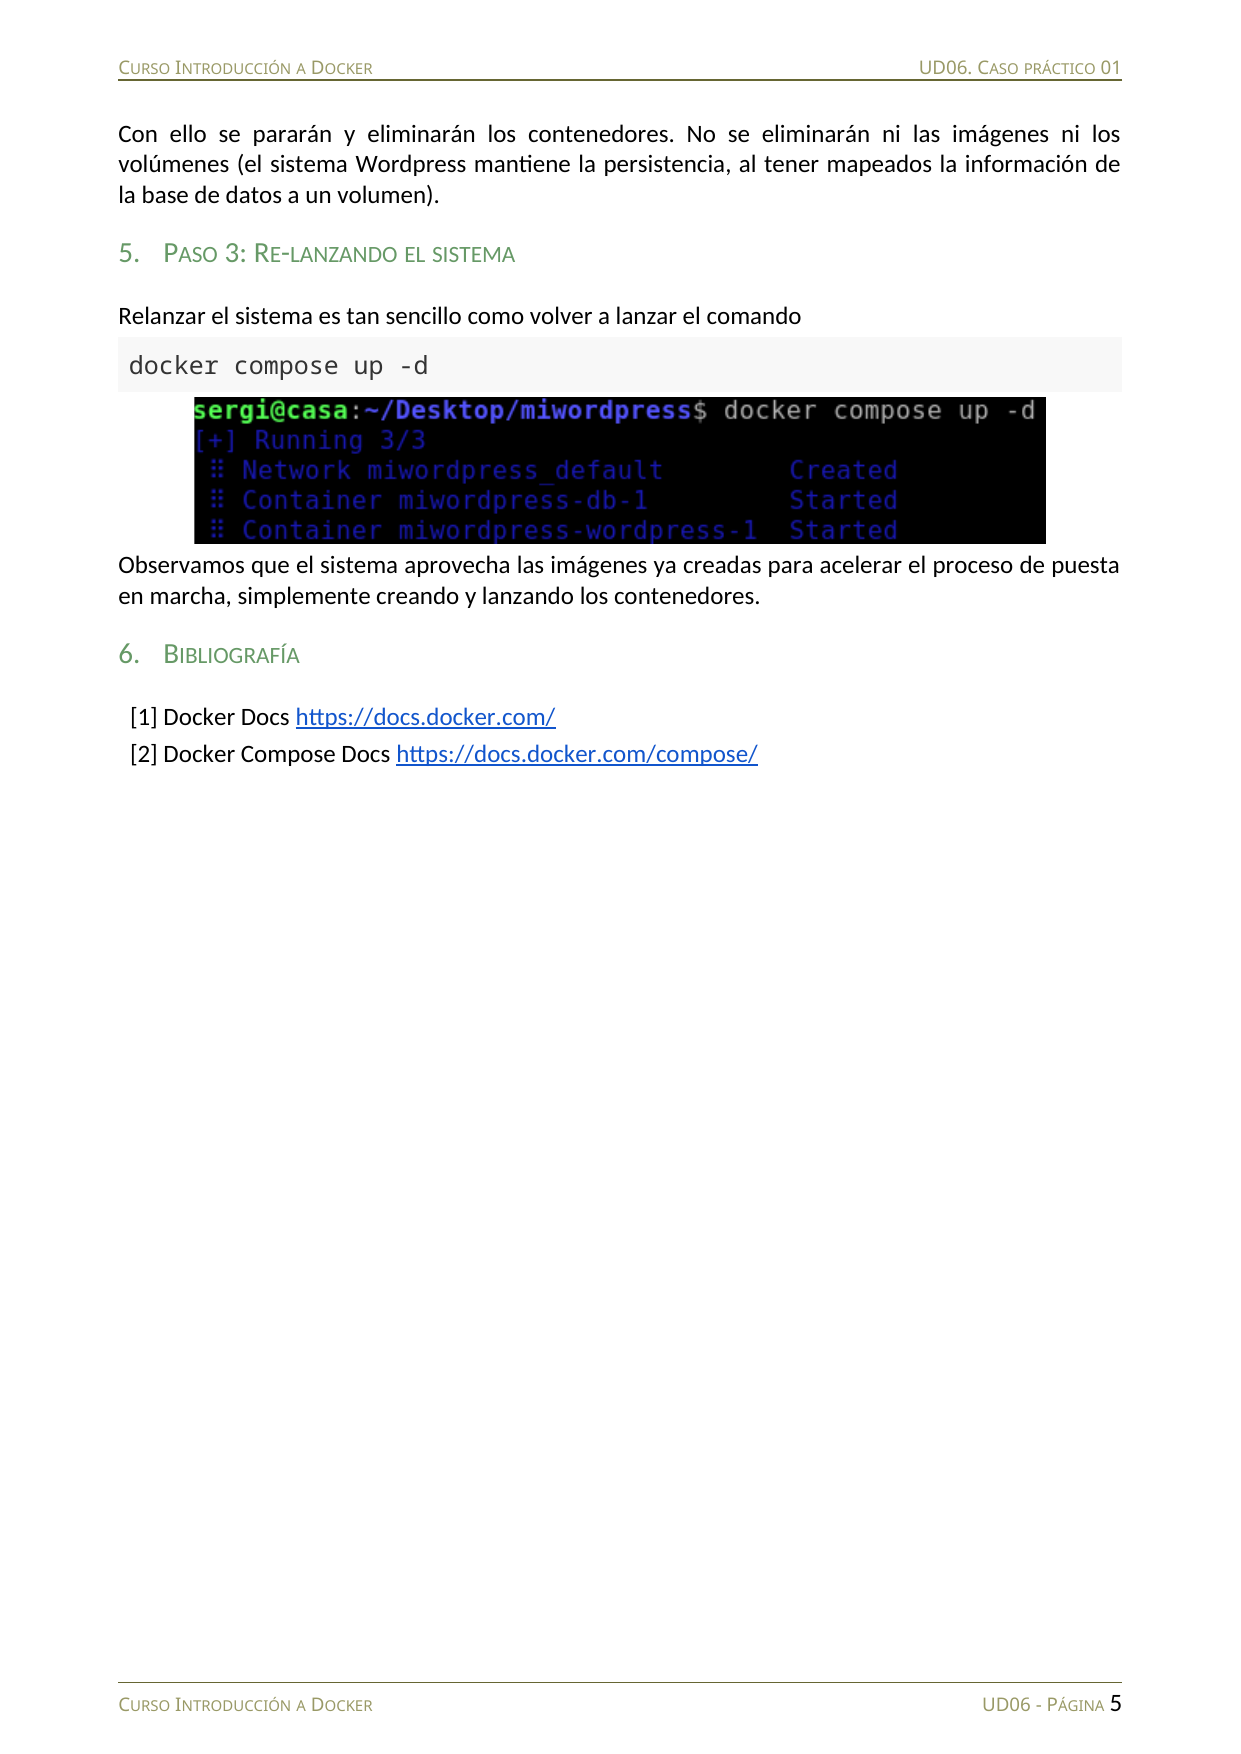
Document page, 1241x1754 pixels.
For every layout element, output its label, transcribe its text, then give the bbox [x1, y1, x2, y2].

text Observamos que el sistema aprovecha las imágenes ya creadas para acelerar el proceso de puesta en marcha, simplemente creando y lanzando los contenedores. [118, 550, 1122, 611]
text Con ello se pararán y eliminarán los contenedores. No se eliminarán ni las imágenes ni los volúmenes (el sistema Wordpress mantiene la persistencia, al tener mapeados la información de la base de datos a un volumen). [118, 118, 1122, 209]
subtitle Paso 3: Re-lanzando el sistema [118, 234, 1122, 270]
table_header docker compose up -d [118, 337, 1122, 392]
text Relanzar el sistema es tan sencillo como volver a lanzar el comando [118, 300, 1122, 331]
text [1] Docker Docs https://docs.docker.com/ [118, 701, 1122, 732]
text [2] Docker Compose Docs https://docs.docker.com/compose/ [118, 738, 1122, 769]
picture [194, 397, 1046, 544]
subtitle Bibliografía [118, 636, 1122, 671]
